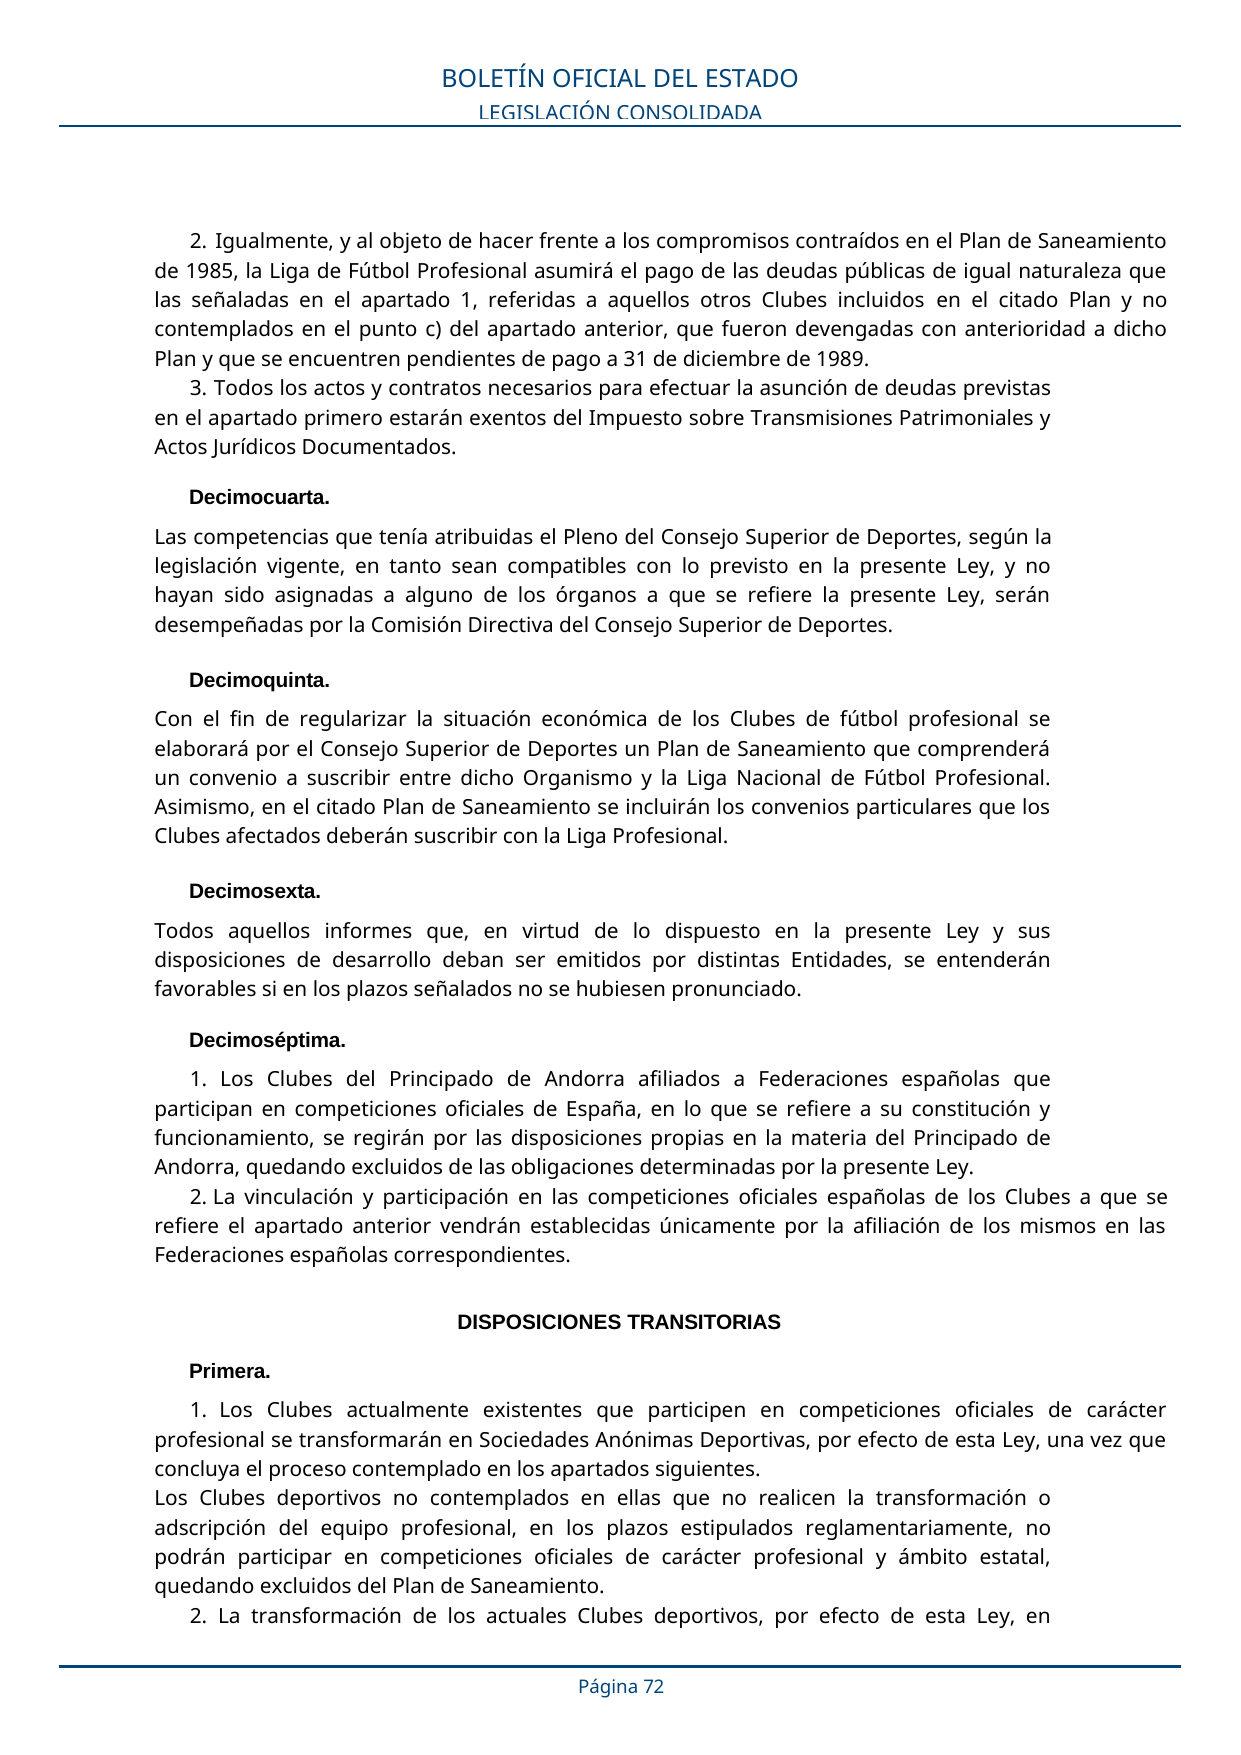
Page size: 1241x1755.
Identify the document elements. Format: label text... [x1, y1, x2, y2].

list Los Clubes actualmente existentes que participen en competiciones oficiales de carácter profesional se transformarán en Sociedades Anónimas Deportivas, por efecto de esta Ley, una vez que concluya el proceso contemplado en los apartados siguientes. [154, 1395, 1168, 1482]
text Los Clubes deportivos no contemplados en ellas que no realicen la transformación o adscripción del equipo profesional, en los plazos estipulados reglamentariamente, no podrán participar en competiciones oficiales de carácter profesional y ámbito estatal, quedando excluidos del Plan de Saneamiento. [154, 1483, 1052, 1600]
text Con el fin de regularizar la situación económica de los Clubes de fútbol profesional se elaborará por el Consejo Superior de Deportes un Plan de Saneamiento que comprenderá un convenio a suscribir entre dicho Organismo y la Liga Nacional de Fútbol Profesional. Asimismo, en el citado Plan de Saneamiento se incluirán los convenios particulares que los Clubes afectados deberán suscribir con la Liga Profesional. [154, 704, 1052, 850]
subtitle DISPOSICIONES TRANSITORIAS [457, 1310, 1168, 1334]
text Primera. [189, 1358, 1168, 1382]
list La transformación de los actuales Clubes deportivos, por efecto de esta Ley, en [154, 1601, 1052, 1629]
list La vinculación y participación en las competiciones oficiales españolas de los Clubes a que se refiere el apartado anterior vendrán establecidas únicamente por la afiliación de los mismos en las Federaciones españolas correspondientes. [154, 1182, 1168, 1269]
text Todos aquellos informes que, en virtud de lo dispuesto en la presente Ley y sus disposiciones de desarrollo deban ser emitidos por distintas Entidades, se entenderán favorables si en los plazos señalados no se hubiesen pronunciado. [154, 916, 1052, 1003]
subtitle Decimoséptima. [189, 1028, 1168, 1052]
subtitle Decimocuarta. [189, 485, 1168, 509]
list Los Clubes del Principado de Andorra afiliados a Federaciones españolas que participan en competiciones oficiales de España, en lo que se refiere a su constitución y funcionamiento, se regirán por las disposiciones propias en la materia del Principado de Andorra, quedando excluidos de las obligaciones determinadas por la presente Ley. [154, 1064, 1052, 1181]
subtitle Decimoquinta. [189, 667, 1168, 691]
list Igualmente, y al objeto de hacer frente a los compromisos contraídos en el Plan de Saneamiento de 1985, la Liga de Fútbol Profesional asumirá el pago de las deudas públicas de igual naturaleza que las señaladas en el apartado 1, referidas a aquellos otros Clubes incluidos en el citado Plan y no contemplados en el punto c) del apartado anterior, que fueron devengadas con anterioridad a dicho Plan y que se encuentren pendientes de pago a 31 de diciembre de 1989. [154, 227, 1168, 372]
list Todos los actos y contratos necesarios para efectuar la asunción de deudas previstas en el apartado primero estarán exentos del Impuesto sobre Transmisiones Patrimoniales y Actos Jurídicos Documentados. [154, 373, 1052, 461]
subtitle Decimosexta. [189, 879, 1168, 903]
text Las competencias que tenía atribuidas el Pleno del Consejo Superior de Deportes, según la legislación vigente, en tanto sean compatibles con lo previsto en la presente Ley, y no hayan sido asignadas a alguno de los órganos a que se refiere la presente Ley, serán desempeñadas por la Comisión Directiva del Consejo Superior de Deportes. [154, 522, 1052, 638]
